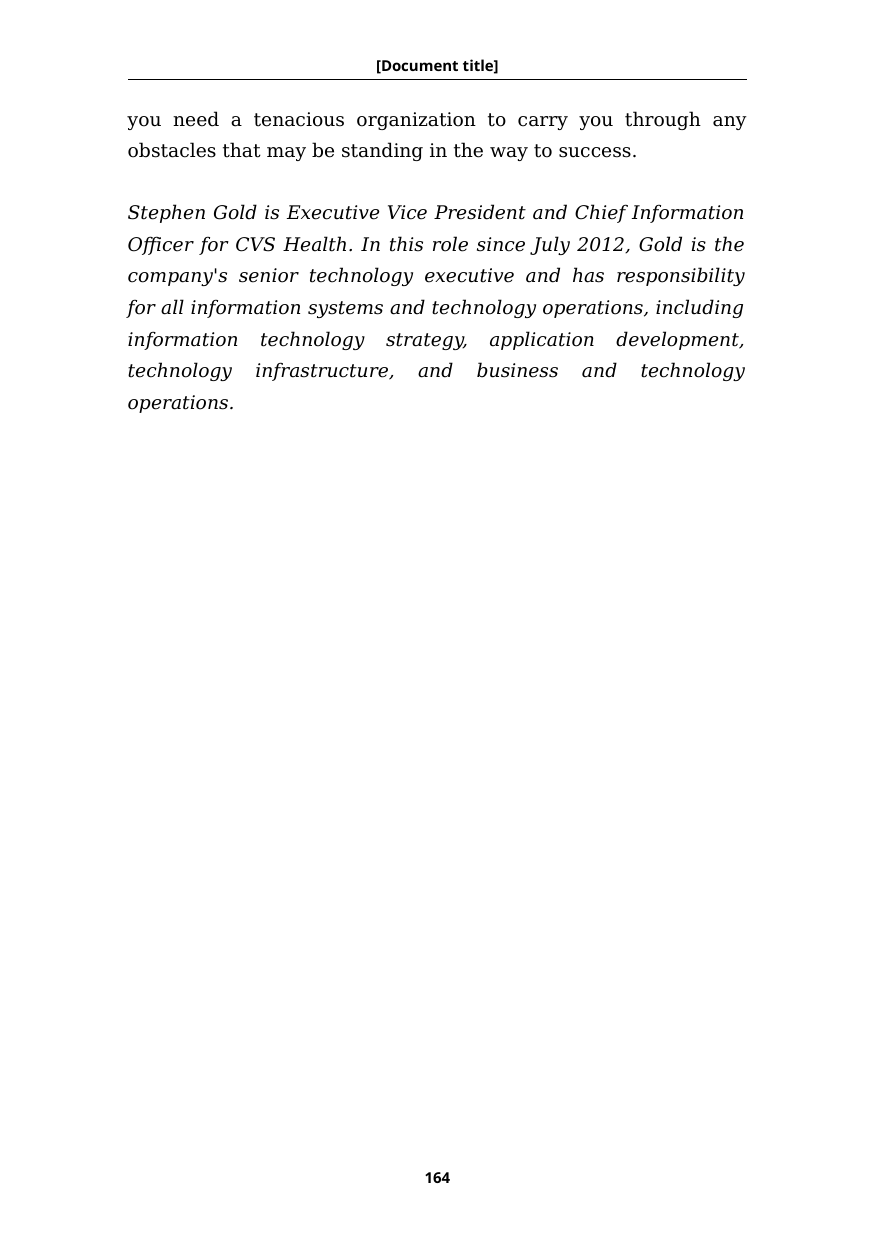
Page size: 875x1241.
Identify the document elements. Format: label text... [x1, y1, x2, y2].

text you need a tenacious organization to carry you through any obstacles that may be standing in the way to success. [127, 109, 747, 162]
text Stephen Gold is Executive Vice President and Chief Information Officer for CVS Health. In this role since July 2012, Gold is the company's senior technology executive and has responsibility for all information systems and technology operations, including information technology strategy, application development, technology infrastructure, and business and technology operations. [127, 202, 747, 414]
